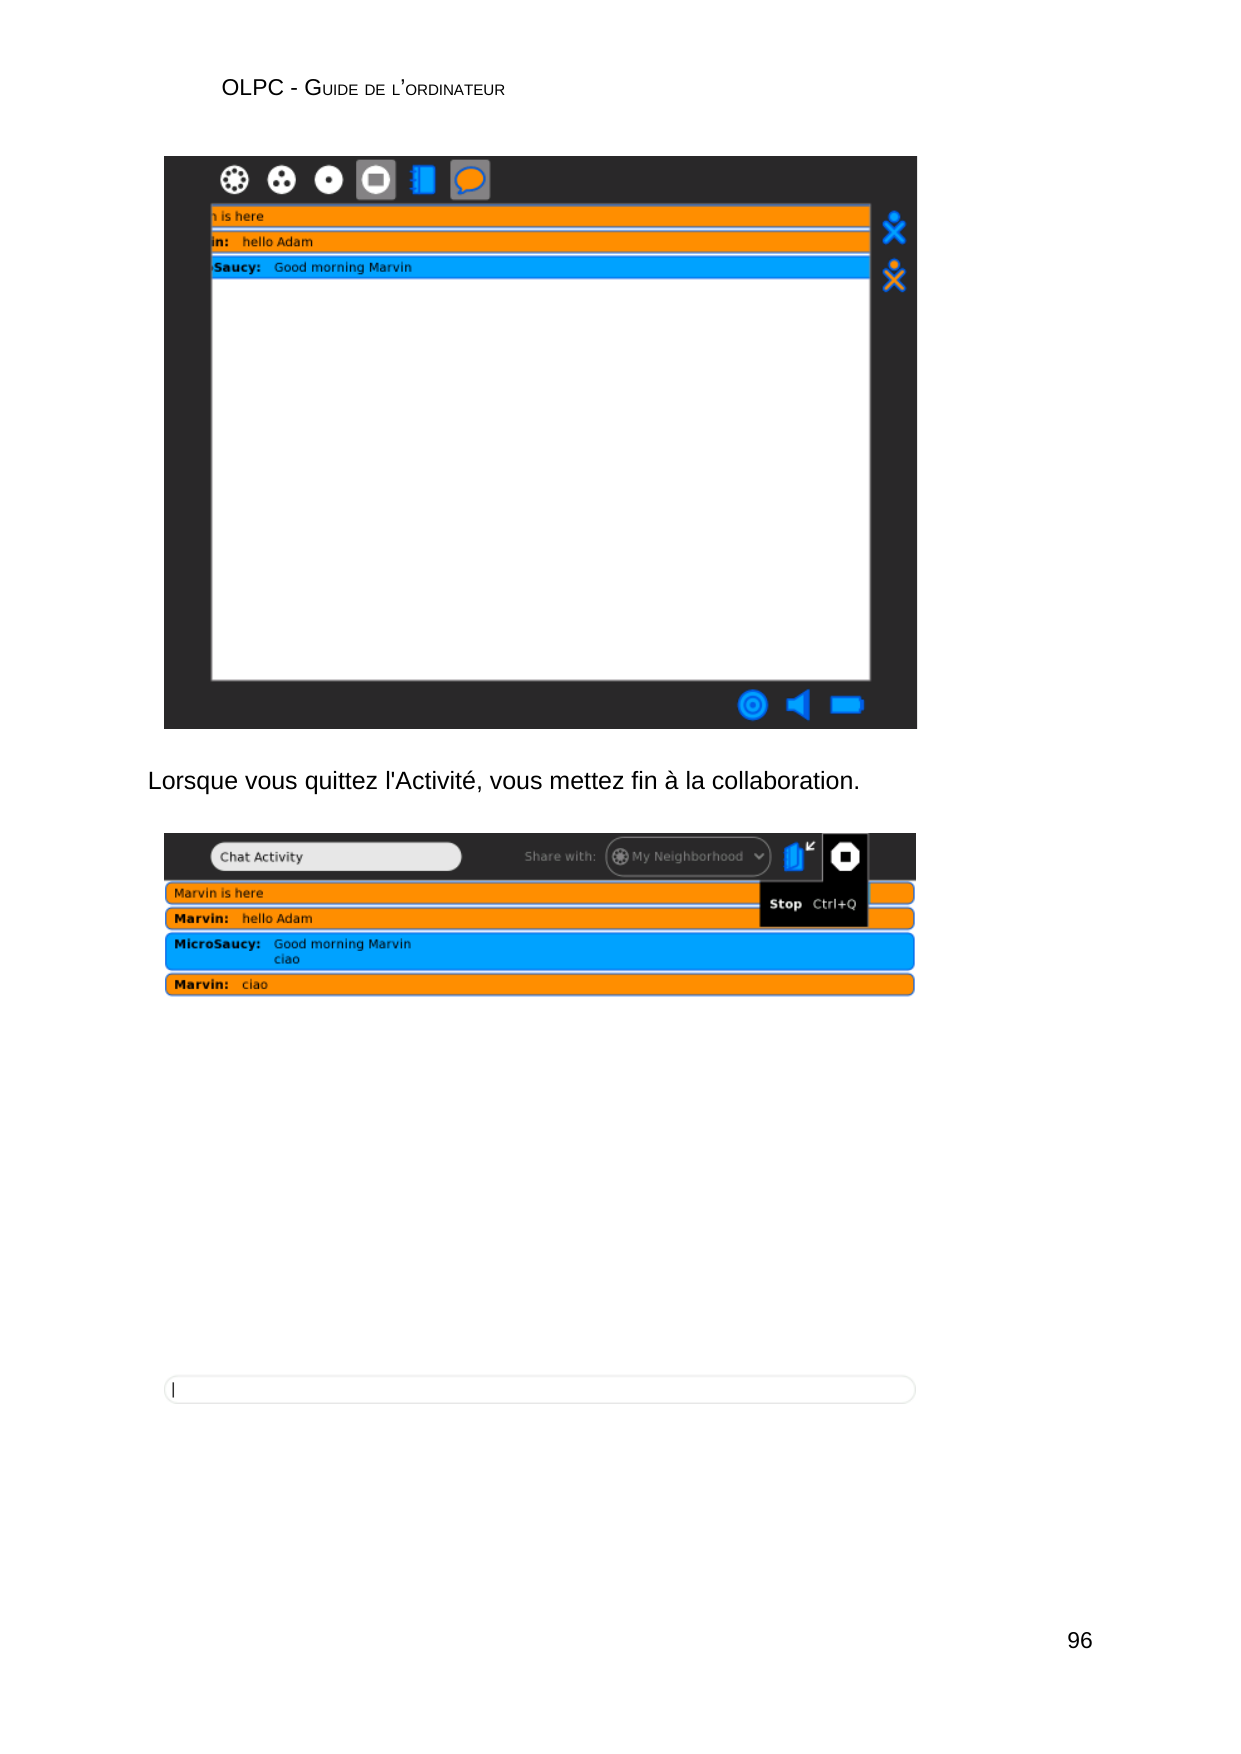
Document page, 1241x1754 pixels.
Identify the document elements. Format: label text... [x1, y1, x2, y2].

picture [164, 833, 916, 1404]
text Lorsque vous quittez l'Activité, vous mettez fin à la collaboration. [148, 766, 1092, 795]
picture [164, 156, 918, 729]
